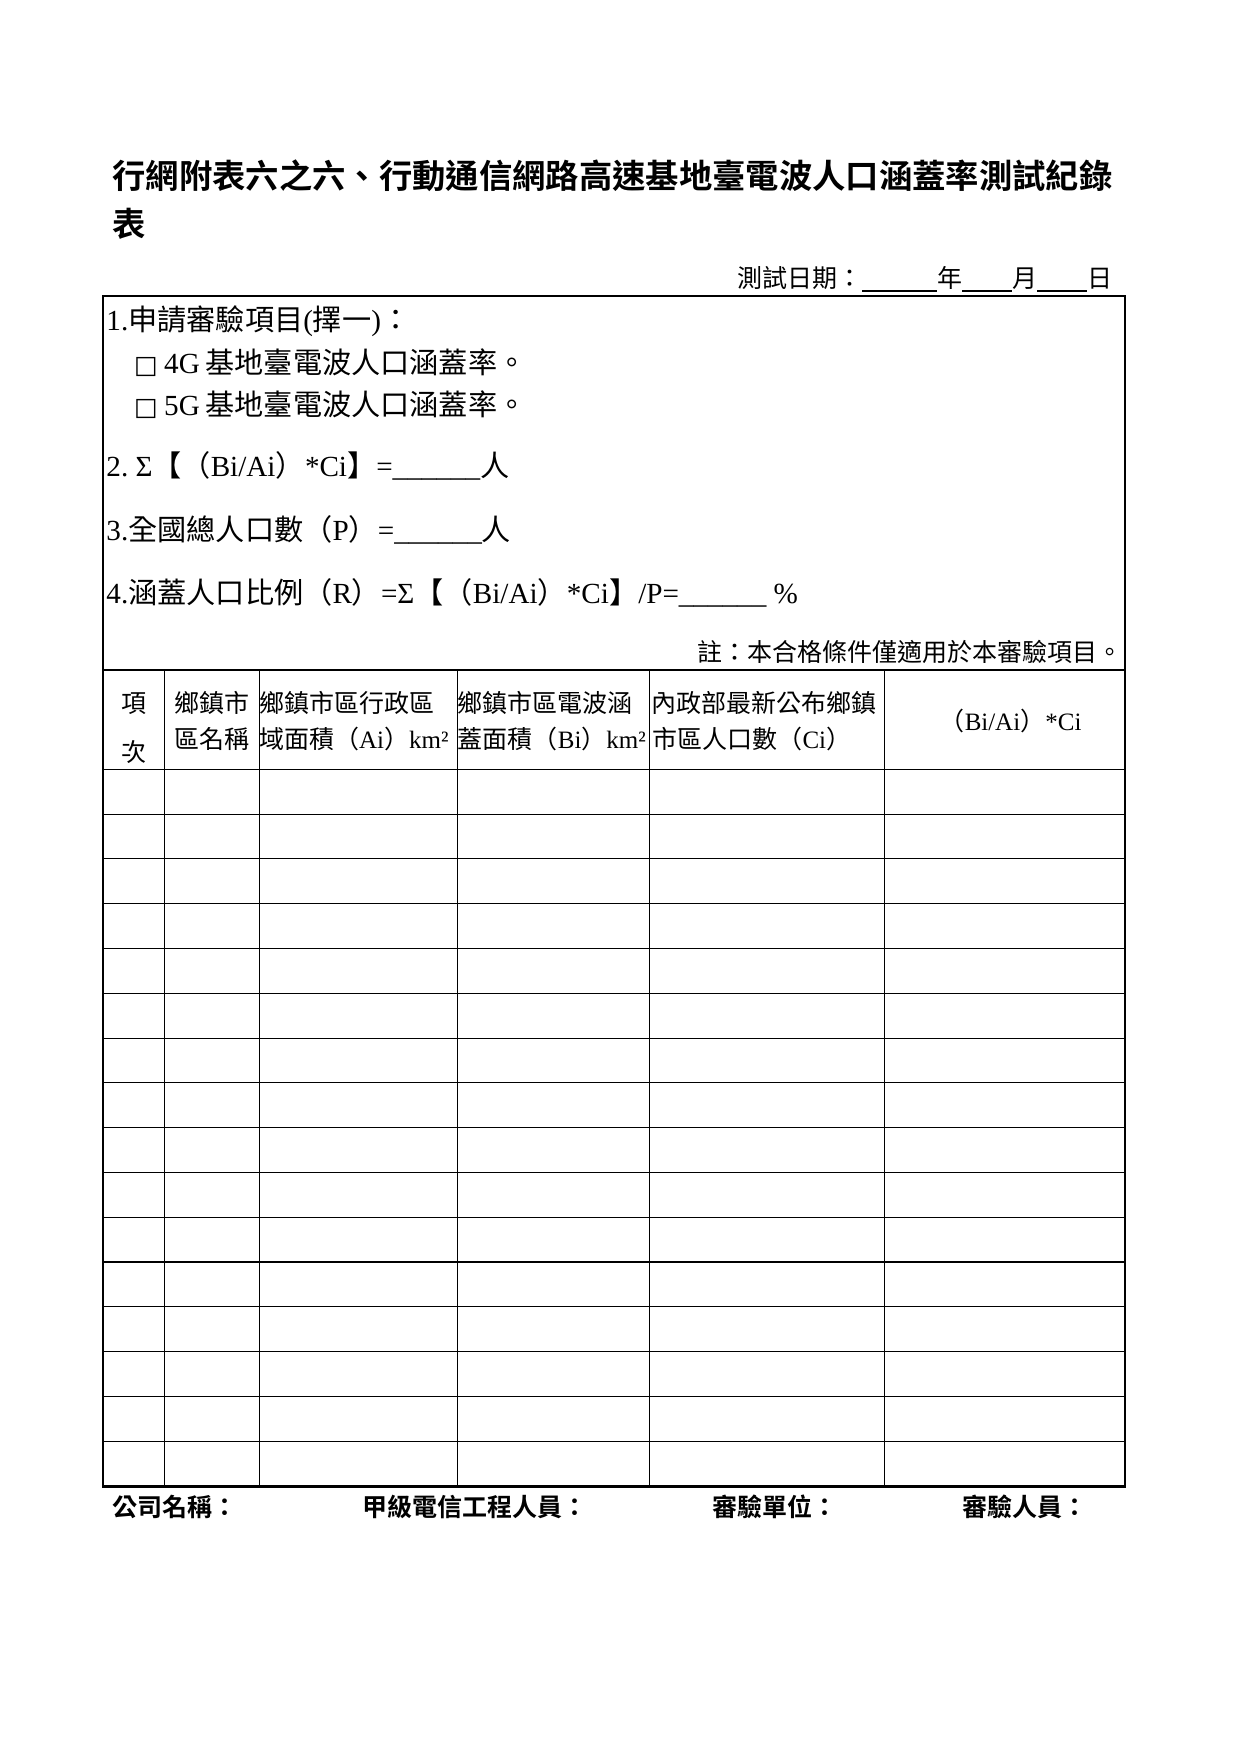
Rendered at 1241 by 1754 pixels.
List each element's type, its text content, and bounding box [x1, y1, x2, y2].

table_cell 內政部最新公布鄉鎮市區人口數（Ci） [650, 671, 884, 769]
table_cell [650, 1173, 884, 1217]
table_cell [104, 1397, 164, 1441]
table_cell [260, 1352, 457, 1396]
table_cell [260, 1307, 457, 1351]
table_cell [885, 815, 1124, 858]
table_cell [165, 1039, 259, 1082]
table_cell [885, 1263, 1124, 1306]
table_cell [165, 1442, 259, 1485]
table_cell [885, 1352, 1124, 1396]
table_cell [885, 904, 1124, 948]
table_cell [104, 859, 164, 903]
table_cell [458, 994, 649, 1037]
table_cell [165, 859, 259, 903]
table_cell [885, 994, 1124, 1037]
table_cell [260, 904, 457, 948]
table_cell [885, 1442, 1124, 1485]
table_cell [260, 1083, 457, 1127]
table_cell [260, 815, 457, 858]
table_cell [104, 1039, 164, 1082]
table_cell [104, 1128, 164, 1172]
table_header 1.申請審驗項目(擇一)： □ 4G基地臺電波人口涵蓋率。 □ 5G基地臺電波人口涵蓋率。 2. Σ【（Bi/Ai）*Ci】=______人 3.全國總人口數（P）=______人 4.涵蓋人口比例（R）=Σ【（Bi/Ai）*Ci】/P=______ % 註：本合格條件僅適用於本審驗項目。 [104, 297, 1124, 669]
table_cell [458, 1039, 649, 1082]
table_cell [458, 949, 649, 993]
table_cell [885, 949, 1124, 993]
table_cell 鄉鎮市區名稱 [165, 671, 259, 769]
table_cell [165, 994, 259, 1037]
table_cell [104, 1352, 164, 1396]
table_cell [650, 1039, 884, 1082]
table_cell [165, 815, 259, 858]
subtitle 行網附表六之六、行動通信網路高速基地臺電波人口涵蓋率測試紀錄表 [112, 150, 1125, 246]
table_cell [165, 1218, 259, 1261]
table_cell [458, 815, 649, 858]
table_cell [260, 994, 457, 1037]
table_cell [260, 1442, 457, 1485]
text 測試日期： 年 月 日 [274, 259, 1112, 295]
table_cell [885, 1173, 1124, 1217]
table_cell [104, 770, 164, 813]
table_cell 鄉鎮市區電波涵蓋面積（Bi）km² [458, 671, 649, 769]
table_cell [260, 1218, 457, 1261]
table_cell [458, 1397, 649, 1441]
table_cell [650, 1352, 884, 1396]
text 公司名稱： 甲級電信工程人員： 審驗單位： 審驗人員： [112, 1488, 1125, 1524]
table_cell [885, 770, 1124, 813]
table_cell [260, 949, 457, 993]
table_cell [104, 1442, 164, 1485]
table_cell （Bi/Ai）*Ci [885, 671, 1124, 769]
table_cell [650, 904, 884, 948]
table_cell [104, 1083, 164, 1127]
table_cell [165, 1083, 259, 1127]
table_cell [260, 859, 457, 903]
table_cell [104, 815, 164, 858]
table_cell [650, 1442, 884, 1485]
table_cell [260, 1128, 457, 1172]
table_cell [165, 949, 259, 993]
table_cell [885, 1397, 1124, 1441]
table_cell [458, 1263, 649, 1306]
table_cell [885, 1083, 1124, 1127]
table_cell [165, 904, 259, 948]
table_cell [650, 1263, 884, 1306]
table_cell [650, 859, 884, 903]
table_cell [650, 994, 884, 1037]
table_cell [650, 1083, 884, 1127]
table_cell [104, 994, 164, 1037]
table_cell [885, 1307, 1124, 1351]
table_cell [260, 1397, 457, 1441]
table_cell [458, 1083, 649, 1127]
table_cell [165, 1263, 259, 1306]
table_cell [650, 1218, 884, 1261]
table_cell [885, 1218, 1124, 1261]
table_cell [458, 1173, 649, 1217]
table_cell [165, 1173, 259, 1217]
table_cell [650, 1307, 884, 1351]
table_cell [260, 770, 457, 813]
table_cell [165, 1128, 259, 1172]
table_cell [458, 1128, 649, 1172]
table_cell [260, 1173, 457, 1217]
table_cell [650, 815, 884, 858]
table_cell [650, 1128, 884, 1172]
table_cell [104, 949, 164, 993]
table_cell [260, 1263, 457, 1306]
table_cell [104, 1263, 164, 1306]
table_cell [104, 1218, 164, 1261]
table_cell 鄉鎮市區行政區域面積（Ai）km² [260, 671, 457, 769]
table_cell [650, 1397, 884, 1441]
table_cell [165, 1352, 259, 1396]
table_cell 項 次 [104, 671, 164, 769]
table_cell [458, 770, 649, 813]
table_cell [458, 1442, 649, 1485]
table_cell [165, 1307, 259, 1351]
table_cell [104, 904, 164, 948]
table_cell [104, 1307, 164, 1351]
table_cell [458, 1352, 649, 1396]
table_cell [458, 859, 649, 903]
table_cell [260, 1039, 457, 1082]
table_cell [104, 1173, 164, 1217]
table_cell [458, 1218, 649, 1261]
table_cell [165, 1397, 259, 1441]
table_cell [885, 859, 1124, 903]
table_cell [885, 1039, 1124, 1082]
table_cell [458, 1307, 649, 1351]
table_cell [650, 770, 884, 813]
table_cell [885, 1128, 1124, 1172]
table_cell [165, 770, 259, 813]
table_cell [458, 904, 649, 948]
table_cell [650, 949, 884, 993]
